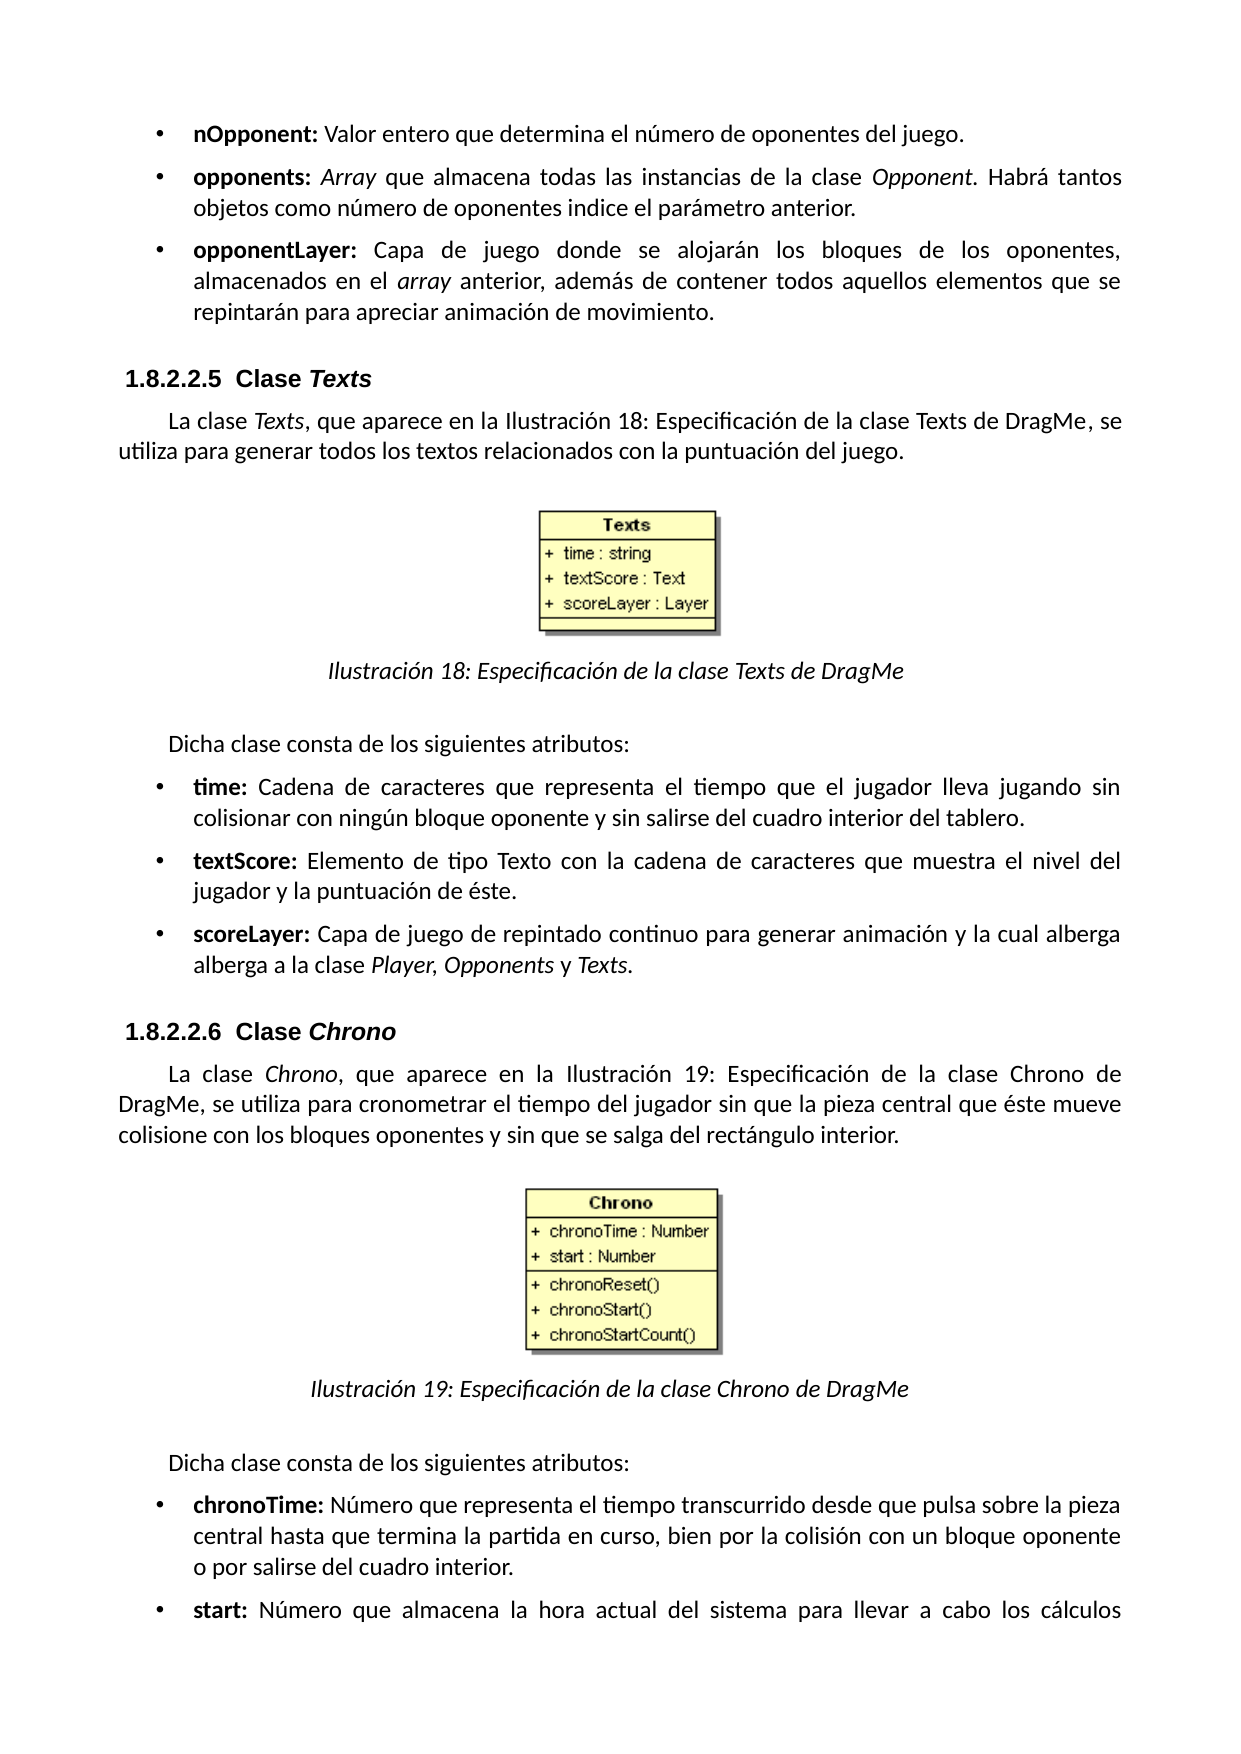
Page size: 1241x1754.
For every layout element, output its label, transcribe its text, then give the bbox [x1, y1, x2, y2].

list time: Cadena de caracteres que representa el tiempo que el jugador lleva jugando sin colisionar con ningún bloque oponente y sin salirse del cuadro interior del tablero. [156, 771, 1122, 832]
list opponents: Array que almacena todas las instancias de la clase Opponent. Habrá tantos objetos como número de oponentes indice el parámetro anterior. [156, 161, 1122, 222]
list nOpponent: Valor entero que determina el número de oponentes del juego. [156, 118, 1122, 149]
text La clase Texts, que aparece en la Ilustración 18: Especificación de la clase Texts de DragMe, se utiliza para generar todos los textos relacionados con la puntuación del juego. [118, 405, 1122, 466]
text Dicha clase consta de los siguientes atributos: [118, 1447, 1122, 1477]
list opponentLayer: Capa de juego donde se alojarán los bloques de los oponentes, almacenados en el array anterior, además de contener todos aquellos elementos que se repintarán para apreciar animación de movimiento. [156, 235, 1122, 326]
list scoreLayer: Capa de juego de repintado continuo para generar animación y la cual alberga alberga a la clase Player, Opponents y Texts. [156, 918, 1122, 979]
list start: Número que almacena la hora actual del sistema para llevar a cabo los cálculos [156, 1594, 1122, 1624]
list textScore: Elemento de tipo Texto con la cadena de caracteres que muestra el nivel del jugador y la puntuación de éste. [156, 845, 1122, 906]
text Dicha clase consta de los siguientes atributos: [118, 728, 1122, 759]
text Ilustración 19: Especificación de la clase Chrono de DragMe [310, 1175, 930, 1404]
list chronoTime: Número que representa el tiempo transcurrido desde que pulsa sobre la pieza central hasta que termina la partida en curso, bien por la colisión con un bloque oponente o por salirse del cuadro interior. [156, 1490, 1122, 1581]
subtitle Clase Texts [118, 364, 1122, 392]
picture [499, 1162, 742, 1374]
picture [500, 478, 740, 655]
subtitle Clase Chrono [118, 1017, 1122, 1046]
text La clase Chrono, que aparece en la Ilustración 19: Especificación de la clase Chrono de DragMe, se utiliza para cronometrar el tiempo del jugador sin que la pieza central que éste mueve colisione con los bloques oponentes y sin que se salga del rectángulo interior. [118, 1058, 1122, 1150]
text Ilustración 18: Especificación de la clase Texts de DragMe [328, 491, 913, 685]
